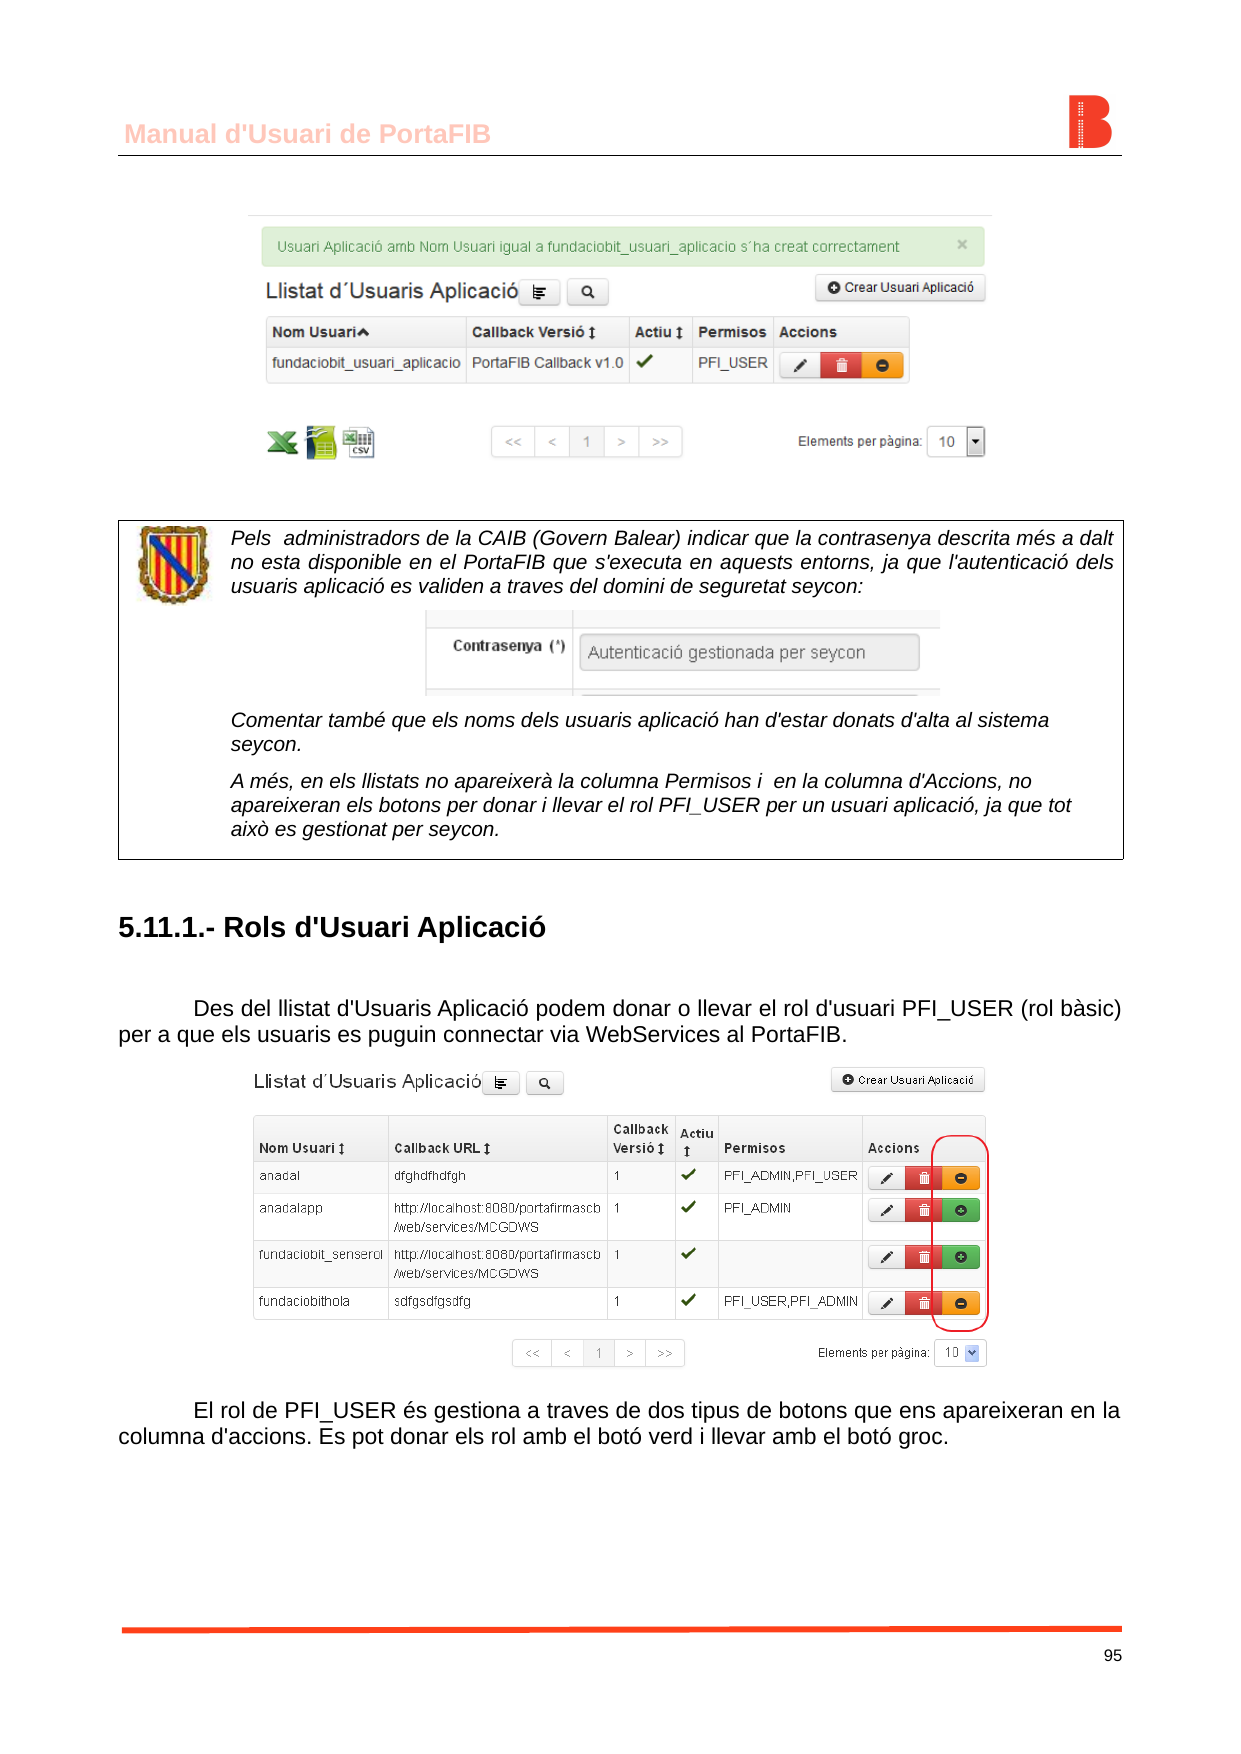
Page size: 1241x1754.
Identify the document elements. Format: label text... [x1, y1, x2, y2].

text Des del llistat d'Usuaris Aplicació podem donar o llevar el rol d'usuari PFI_USER (rol bàsic) per a que els usuaris es puguin connectar via WebServices al PortaFIB. [118, 995, 1122, 1048]
picture [248, 215, 993, 469]
picture [134, 526, 214, 606]
table_header [119, 521, 225, 858]
picture [407, 610, 941, 696]
picture [1063, 94, 1117, 150]
table_header Pels administradors de la CAIB (Govern Balear) indicar que la contrasenya descrita més a dalt no esta disponible en el PortaFIB que s'executa en aquests entorns, ja que l'autenticació dels usuaris aplicació es validen a traves del domini de seguretat seycon: Comentar també que els noms dels usuaris aplicació han d'estar donats d'alta al sistema seycon. A més, en els llistats no apareixerà la columna Permisos i en la columna d'Accions, no apareixeran els botons per donar i llevar el rol PFI_USER per un usuari aplicació, ja que tot això es gestionat per seycon. [225, 521, 1123, 858]
text El rol de PFI_USER és gestiona a traves de dos tipus de botons que ens apareixeran en la columna d'accions. Es pot donar els rol amb el botó verd i llevar amb el botó groc. [118, 1397, 1122, 1449]
subtitle Rols d'Usuari Aplicació [118, 910, 1122, 943]
picture [250, 1060, 991, 1385]
